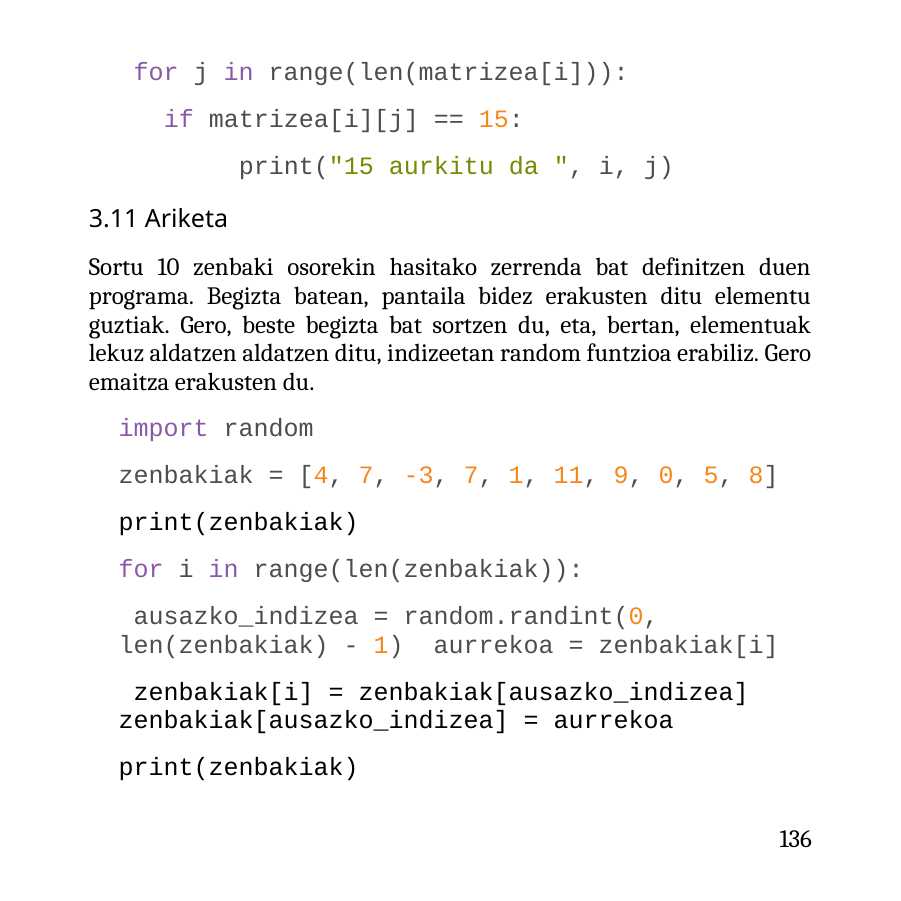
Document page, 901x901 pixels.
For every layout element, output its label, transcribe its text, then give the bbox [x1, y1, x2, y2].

text Sortu 10 zenbaki osorekin hasitako zerrenda bat definitzen duen programa. Begizta batean, pantaila bidez erakusten ditu elementu guztiak. Gero, beste begizta bat sortzen du, eta, bertan, elementuak lekuz aldatzen aldatzen ditu, indizeetan random funtzioa erabiliz. Gero emaitza erakusten du. [89, 253, 811, 397]
text if matrizea[i][j] == 15: [118, 106, 811, 134]
text for i in range(len(zenbakiak)): [118, 557, 811, 585]
text zenbakiak[i] = zenbakiak[ausazko_indizea] zenbakiak[ausazko_indizea] = aurrekoa [118, 679, 811, 736]
text print("15 aurkitu da ", i, j) [118, 153, 811, 182]
text ausazko_indizea = random.randint(0, len(zenbakiak) - 1) aurrekoa = zenbakiak[i] [118, 604, 811, 661]
text import random [118, 416, 811, 444]
text for j in range(len(matrizea[i])): [118, 59, 811, 87]
text print(zenbakiak) [118, 510, 811, 538]
text print(zenbakiak) [118, 755, 811, 783]
text 3.11 Ariketa [89, 200, 811, 234]
text zenbakiak = [4, 7, -3, 7, 1, 11, 9, 0, 5, 8] [118, 463, 811, 491]
